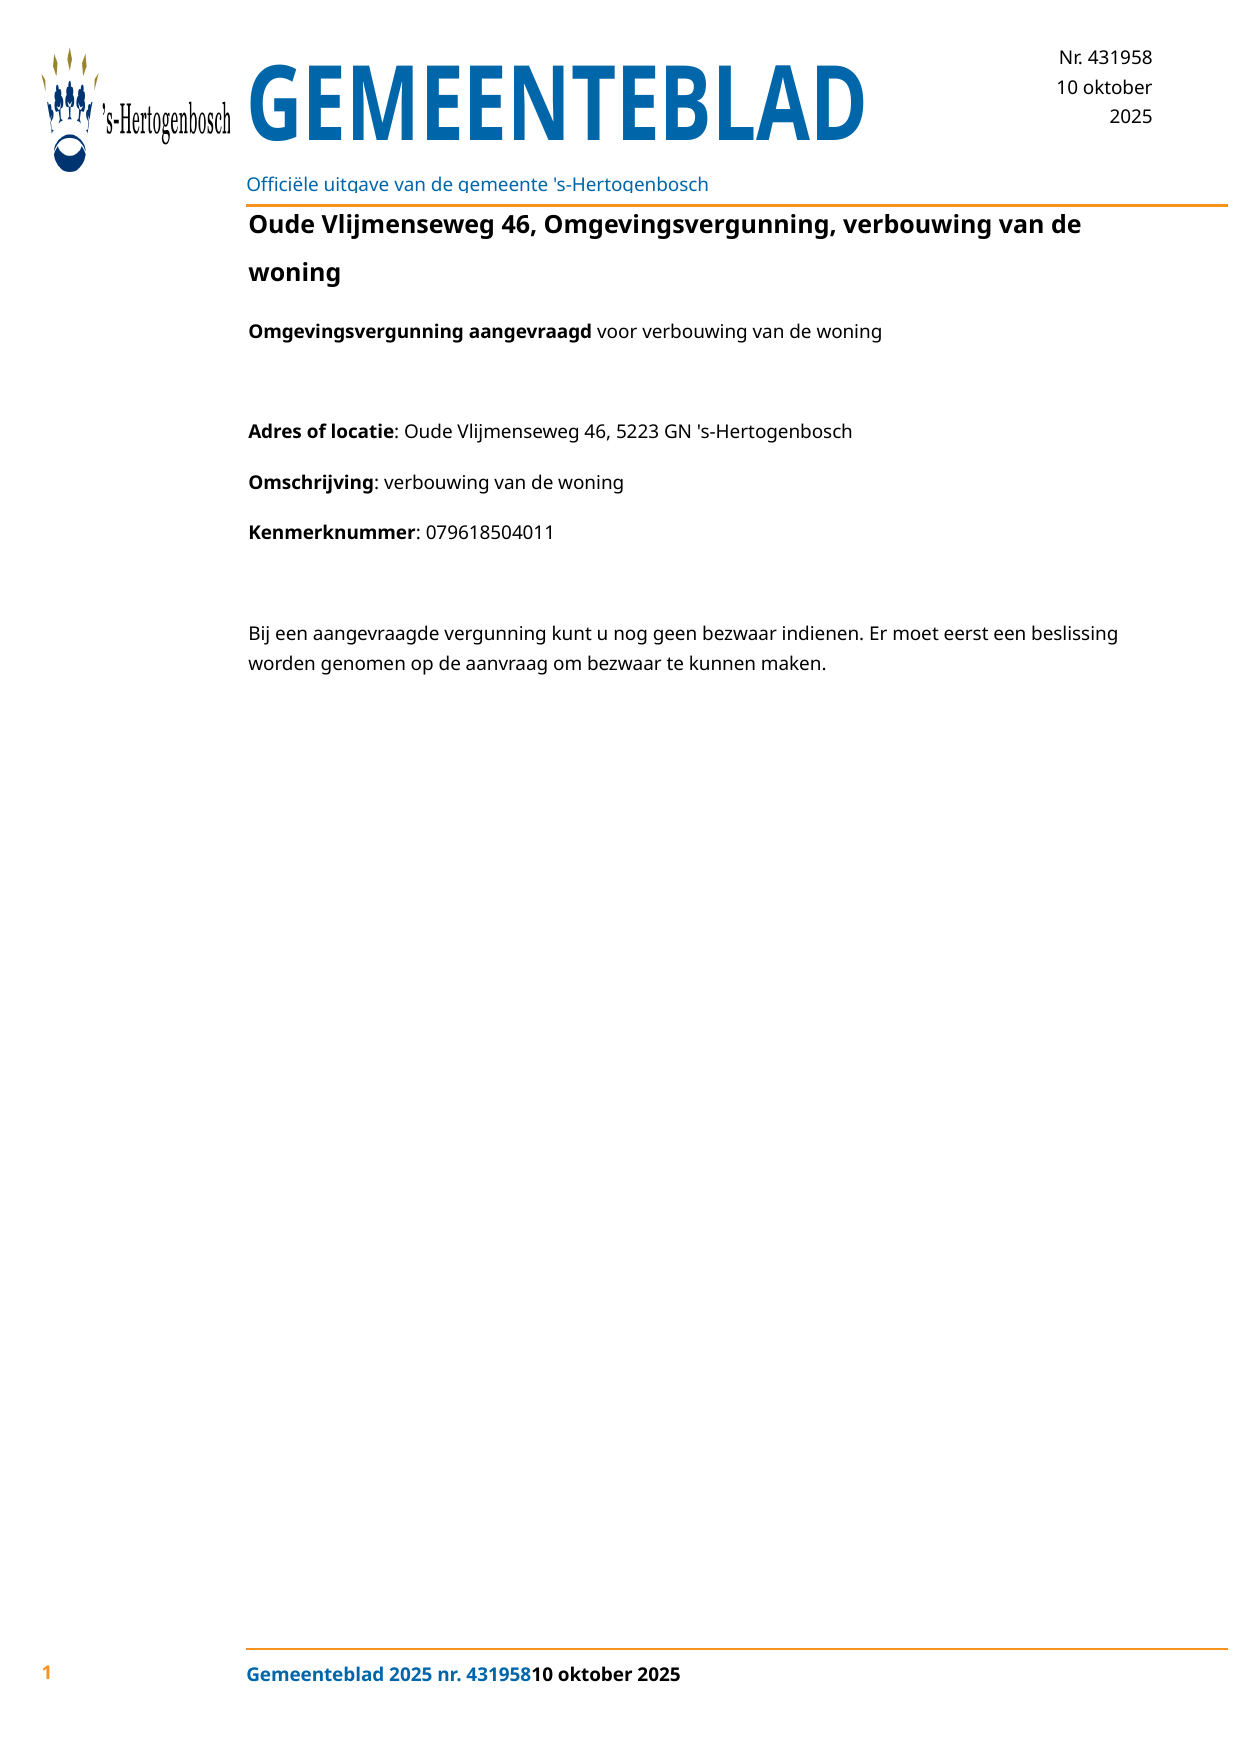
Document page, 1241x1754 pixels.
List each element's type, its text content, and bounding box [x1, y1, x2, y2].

text Omschrijving: verbouwing van de woning [248, 469, 1152, 495]
text Adres of locatie: Oude Vlijmenseweg 46, 5223 GN 's-Hertogenbosch [248, 419, 1152, 444]
picture [41, 47, 231, 172]
text Omgevingsvergunning aangevraagd voor verbouwing van de woning [248, 318, 1152, 344]
text Kenmerknummer: 079618504011 [248, 519, 1152, 545]
text Bij een aangevraagde vergunning kunt u nog geen bezwaar indienen. Er moet eerst een beslissing worden genomen op de aanvraag om bezwaar te kunnen maken. [248, 620, 1152, 676]
text Oude Vlijmenseweg 46, Omgevingsvergunning, verbouwing van de woning [248, 207, 1152, 288]
